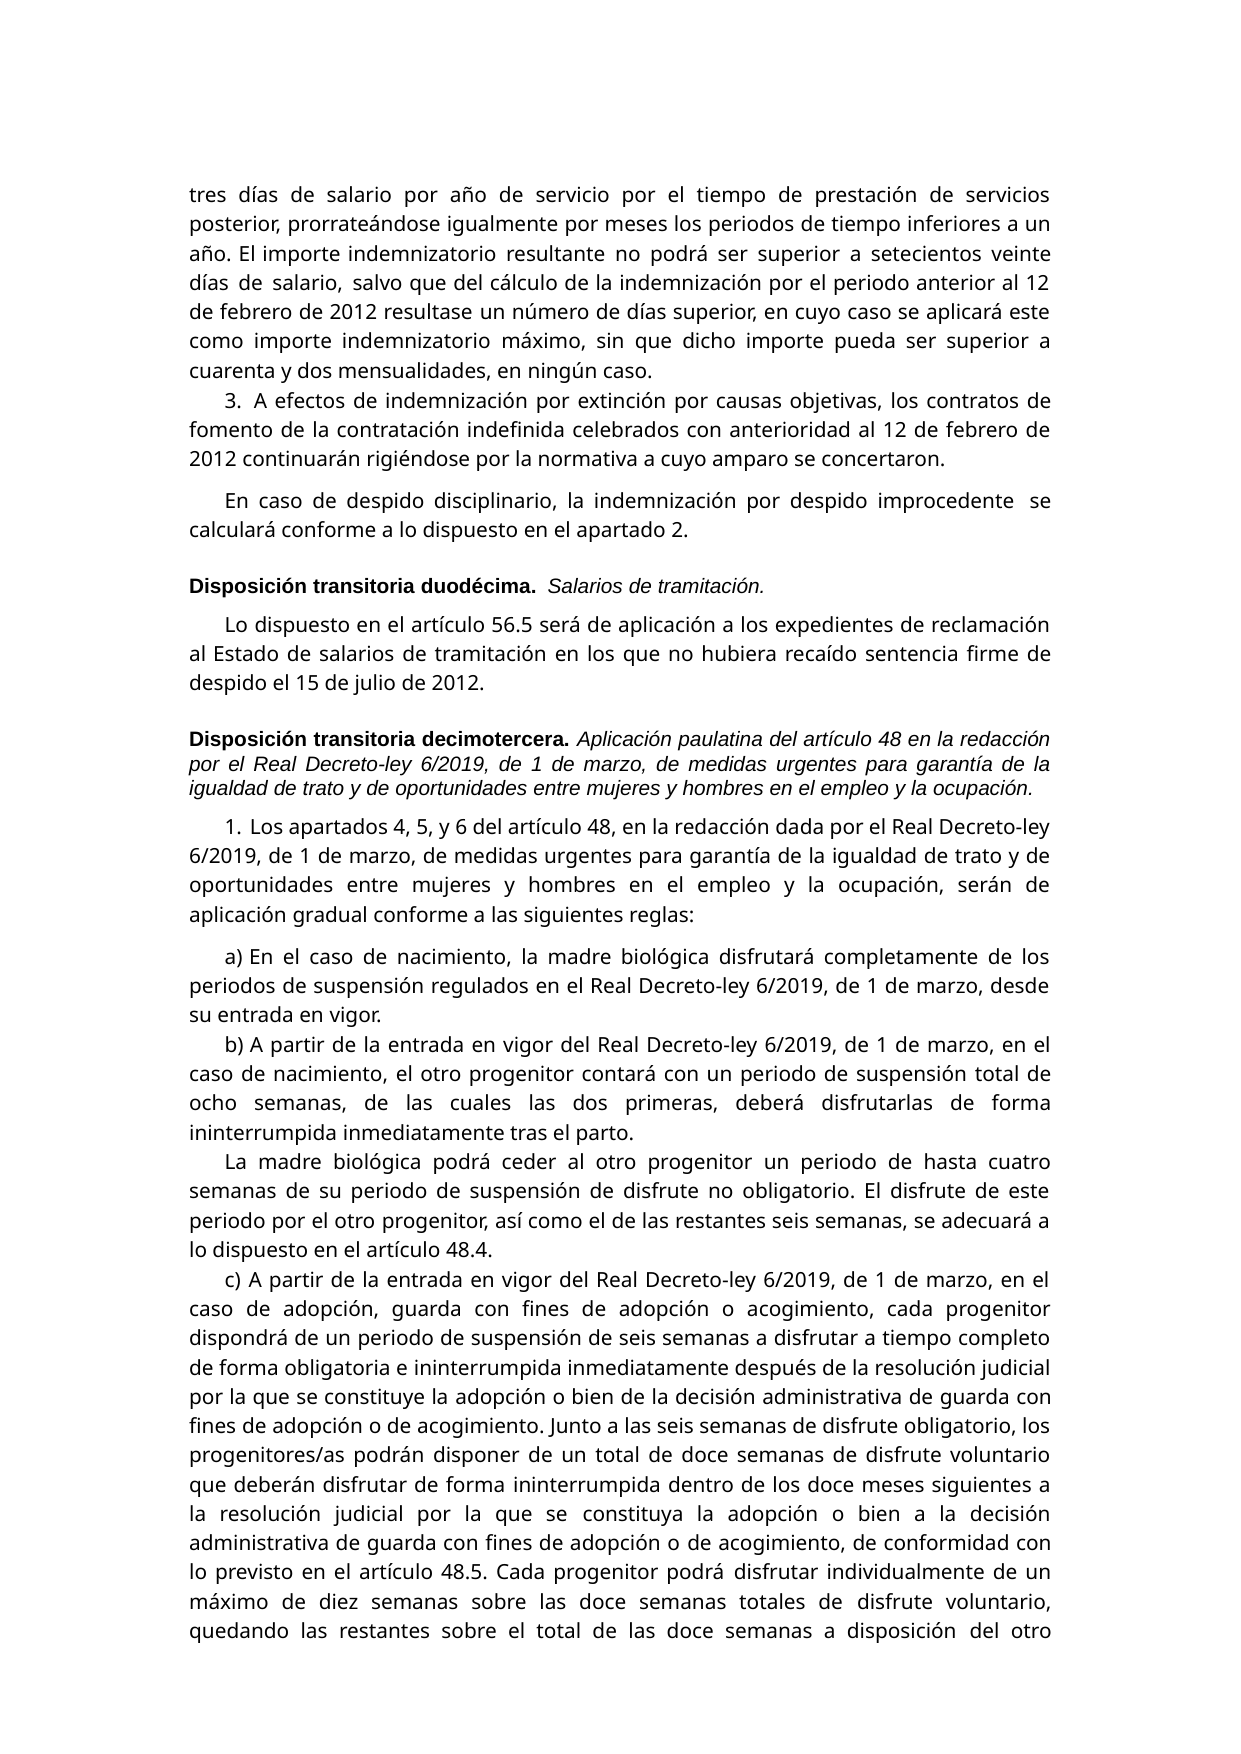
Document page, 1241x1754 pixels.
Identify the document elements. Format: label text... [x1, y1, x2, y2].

list A efectos de indemnización por extinción por causas objetivas, los contratos de fomento de la contratación indefinida celebrados con anterioridad al 12 de febrero de 2012 continuarán rigiéndose por la normativa a cuyo amparo se concertaron. [189, 386, 1051, 473]
text En caso de despido disciplinario, la indemnización por despido improcedente se calculará conforme a lo dispuesto en el apartado 2. [189, 486, 1051, 544]
text Disposición transitoria decimotercera. Aplicación paulatina del artículo 48 en la redacción por el Real Decreto-ley 6/2019, de 1 de marzo, de medidas urgentes para garantía de la igualdad de trato y de oportunidades entre mujeres y hombres en el empleo y la ocupación. [189, 727, 1051, 800]
text La madre biológica podrá ceder al otro progenitor un periodo de hasta cuatro semanas de su periodo de suspensión de disfrute no obligatorio. El disfrute de este periodo por el otro progenitor, así como el de las restantes seis semanas, se adecuará a lo dispuesto en el artículo 48.4. [189, 1147, 1051, 1264]
text tres días de salario por año de servicio por el tiempo de prestación de servicios posterior, prorrateándose igualmente por meses los periodos de tiempo inferiores a un año. El importe indemnizatorio resultante no podrá ser superior a setecientos veinte días de salario, salvo que del cálculo de la indemnización por el periodo anterior al 12 de febrero de 2012 resultase un número de días superior, en cuyo caso se aplicará este como importe indemnizatorio máximo, sin que dicho importe pueda ser superior a cuarenta y dos mensualidades, en ningún caso. [189, 180, 1051, 384]
text Lo dispuesto en el artículo 56.5 será de aplicación a los expedientes de reclamación al Estado de salarios de tramitación en los que no hubiera recaído sentencia firme de despido el 15 de julio de 2012. [189, 610, 1051, 697]
list Los apartados 4, 5, y 6 del artículo 48, en la redacción dada por el Real Decreto-ley 6/2019, de 1 de marzo, de medidas urgentes para garantía de la igualdad de trato y de oportunidades entre mujeres y hombres en el empleo y la ocupación, serán de aplicación gradual conforme a las siguientes reglas: [189, 812, 1051, 928]
list A partir de la entrada en vigor del Real Decreto-ley 6/2019, de 1 de marzo, en el caso de nacimiento, el otro progenitor contará con un periodo de suspensión total de ocho semanas, de las cuales las dos primeras, deberá disfrutarlas de forma ininterrumpida inmediatamente tras el parto. [189, 1030, 1051, 1146]
list En el caso de nacimiento, la madre biológica disfrutará completamente de los periodos de suspensión regulados en el Real Decreto-ley 6/2019, de 1 de marzo, desde su entrada en vigor. [189, 942, 1051, 1029]
list A partir de la entrada en vigor del Real Decreto-ley 6/2019, de 1 de marzo, en el caso de adopción, guarda con fines de adopción o acogimiento, cada progenitor dispondrá de un periodo de suspensión de seis semanas a disfrutar a tiempo completo de forma obligatoria e ininterrumpida inmediatamente después de la resolución judicial por la que se constituye la adopción o bien de la decisión administrativa de guarda con fines de adopción o de acogimiento. Junto a las seis semanas de disfrute obligatorio, los progenitores/as podrán disponer de un total de doce semanas de disfrute voluntario que deberán disfrutar de forma ininterrumpida dentro de los doce meses siguientes a la resolución judicial por la que se constituya la adopción o bien a la decisión administrativa de guarda con fines de adopción o de acogimiento, de conformidad con lo previsto en el artículo 48.5. Cada progenitor podrá disfrutar individualmente de un máximo de diez semanas sobre las doce semanas totales de disfrute voluntario, quedando las restantes sobre el total de las doce semanas a disposición del otro [189, 1265, 1051, 1644]
text Disposición transitoria duodécima. Salarios de tramitación. [189, 574, 1184, 598]
